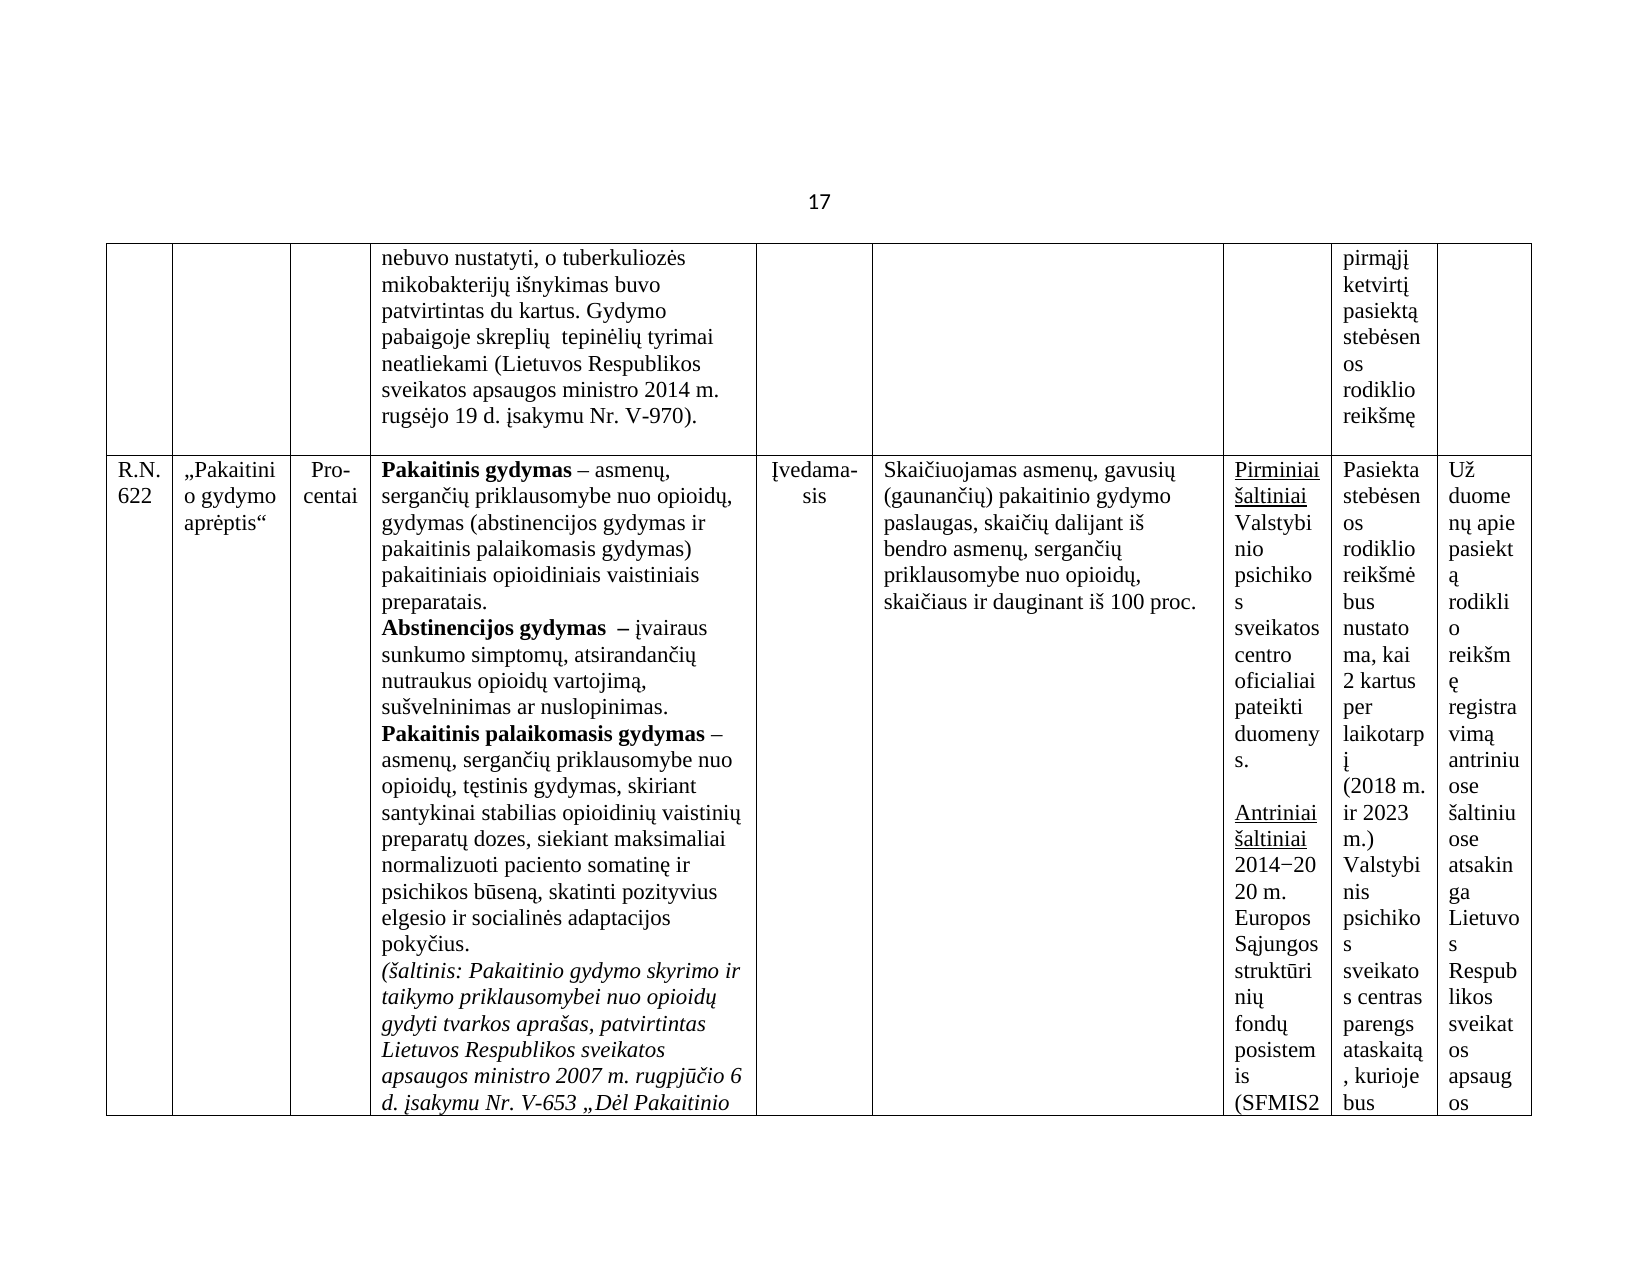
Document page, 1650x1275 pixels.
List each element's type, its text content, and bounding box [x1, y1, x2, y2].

table_cell Pirminiai šaltiniai Valstybinio psichikos sveikatos centro oficialiai pateikti duomenys. Antriniai šaltiniai 2014−2020 m. Europos Sąjungos struktūrinių fondų posistemis (SFMIS2 [1224, 456, 1331, 1115]
table_cell Pro-centai [291, 456, 370, 1115]
table_cell [1438, 244, 1531, 455]
table_cell [873, 244, 1223, 455]
table_cell [1224, 244, 1331, 455]
table_cell Įvedama-sis [757, 456, 872, 1115]
table_cell Pasiekta stebėsenos rodiklio reikšmė bus nustatoma, kai 2 kartus per laikotarpį (2018 m. ir 2023 m.) Valstybinis psichikos sveikatos centras parengs ataskaitą, kurioje bus [1332, 456, 1437, 1115]
table_cell R.N.622 [107, 456, 172, 1115]
table_cell „Pakaitinio gydymo aprėptis“ [173, 456, 290, 1115]
table_cell [107, 244, 172, 455]
table_cell nebuvo nustatyti, o tuberkuliozės mikobakterijų išnykimas buvo patvirtintas du kartus. Gydymo pabaigoje skreplių tepinėlių tyrimai neatliekami (Lietuvos Respublikos sveikatos apsaugos ministro 2014 m. rugsėjo 19 d. įsakymu Nr. V-970). [371, 244, 756, 455]
table_cell Už duomenų apie pasiektą rodiklio reikšmę registravimą antriniuose šaltiniuose atsakinga Lietuvos Respublikos sveikatos apsaugos [1438, 456, 1531, 1115]
table_cell [173, 244, 290, 455]
table_cell [757, 244, 872, 455]
table_cell pirmąjį ketvirtį pasiektą stebėsenos rodiklio reikšmę [1332, 244, 1437, 455]
table_cell Pakaitinis gydymas – asmenų, sergančių priklausomybe nuo opioidų, gydymas (abstinencijos gydymas ir pakaitinis palaikomasis gydymas) pakaitiniais opioidiniais vaistiniais preparatais. Abstinencijos gydymas – įvairaus sunkumo simptomų, atsirandančių nutraukus opioidų vartojimą, sušvelninimas ar nuslopinimas. Pakaitinis palaikomasis gydymas – asmenų, sergančių priklausomybe nuo opioidų, tęstinis gydymas, skiriant santykinai stabilias opioidinių vaistinių preparatų dozes, siekiant maksimaliai normalizuoti paciento somatinę ir psichikos būseną, skatinti pozityvius elgesio ir socialinės adaptacijos pokyčius. (šaltinis: Pakaitinio gydymo skyrimo ir taikymo priklausomybei nuo opioidų gydyti tvarkos aprašas, patvirtintas Lietuvos Respublikos sveikatos apsaugos ministro 2007 m. rugpjūčio 6 d. įsakymu Nr. V-653 „Dėl Pakaitinio [371, 456, 756, 1115]
table_cell [291, 244, 370, 455]
table_cell Skaičiuojamas asmenų, gavusių (gaunančių) pakaitinio gydymo paslaugas, skaičių dalijant iš bendro asmenų, sergančių priklausomybe nuo opioidų, skaičiaus ir dauginant iš 100 proc. [873, 456, 1223, 1115]
